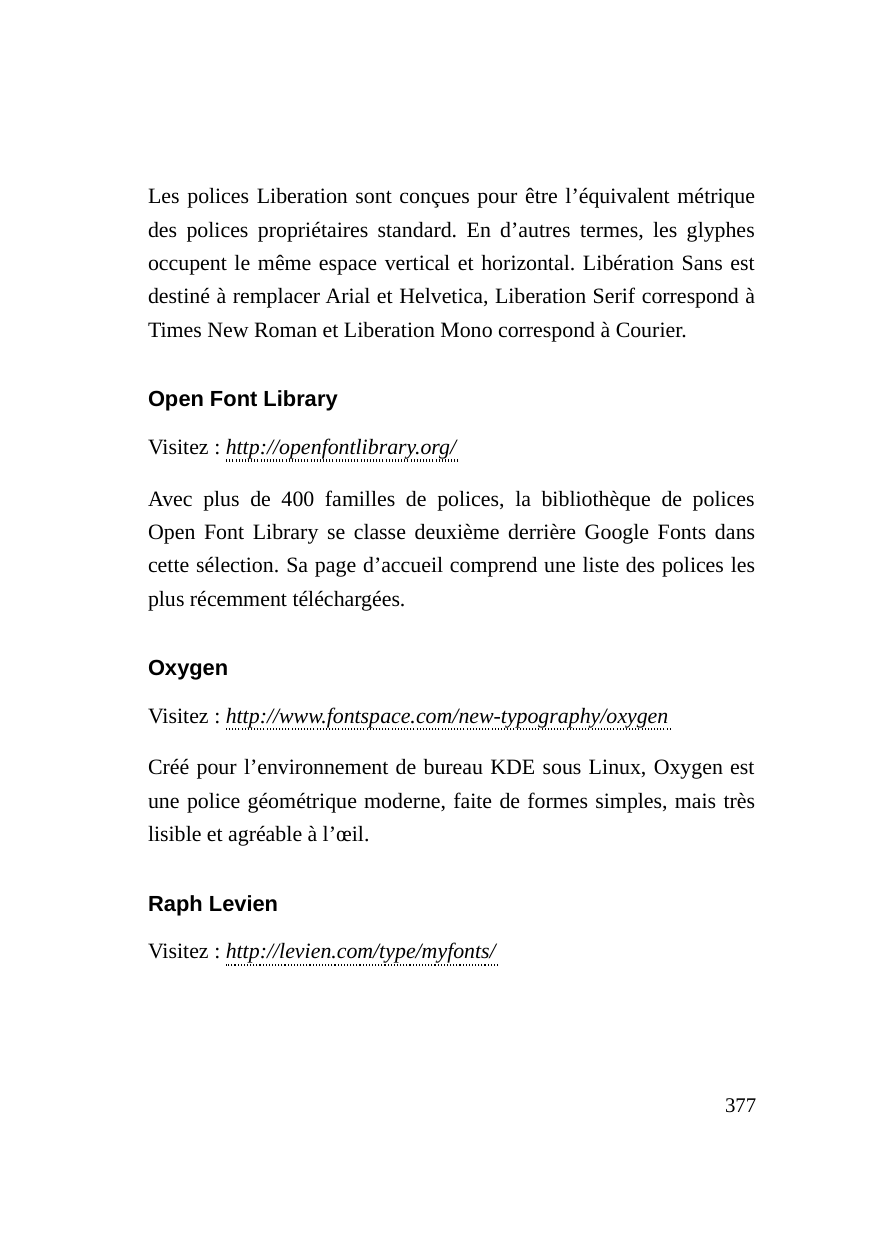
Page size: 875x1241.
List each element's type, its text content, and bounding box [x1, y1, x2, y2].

subtitle Open Font Library [148, 386, 756, 411]
subtitle Raph Levien [148, 890, 756, 916]
text Visitez : http://www.fontspace.com/new-typography/oxygen [148, 697, 756, 730]
subtitle Oxygen [148, 655, 756, 680]
text Visitez : http://levien.com/type/myfonts/ [148, 932, 756, 966]
text Visitez : http://openfontlibrary.org/ [148, 428, 756, 461]
text Créé pour l’environnement de bureau KDE sous Linux, Oxygen est une police géométrique moderne, faite de formes simples, mais très lisible et agréable à l’œil. [148, 748, 756, 848]
text Avec plus de 400 familles de polices, la bibliothèque de polices Open Font Library se classe deuxième derrière Google Fonts dans cette sélection. Sa page d’accueil comprend une liste des polices les plus récemment téléchargées. [148, 479, 756, 613]
text Les polices Liberation sont conçues pour être l’équivalent métrique des polices propriétaires standard. En d’autres termes, les glyphes occupent le même espace vertical et horizontal. Libération Sans est destiné à remplacer Arial et Helvetica, Liberation Serif correspond à Times New Roman et Liberation Mono correspond à Courier. [148, 177, 756, 344]
